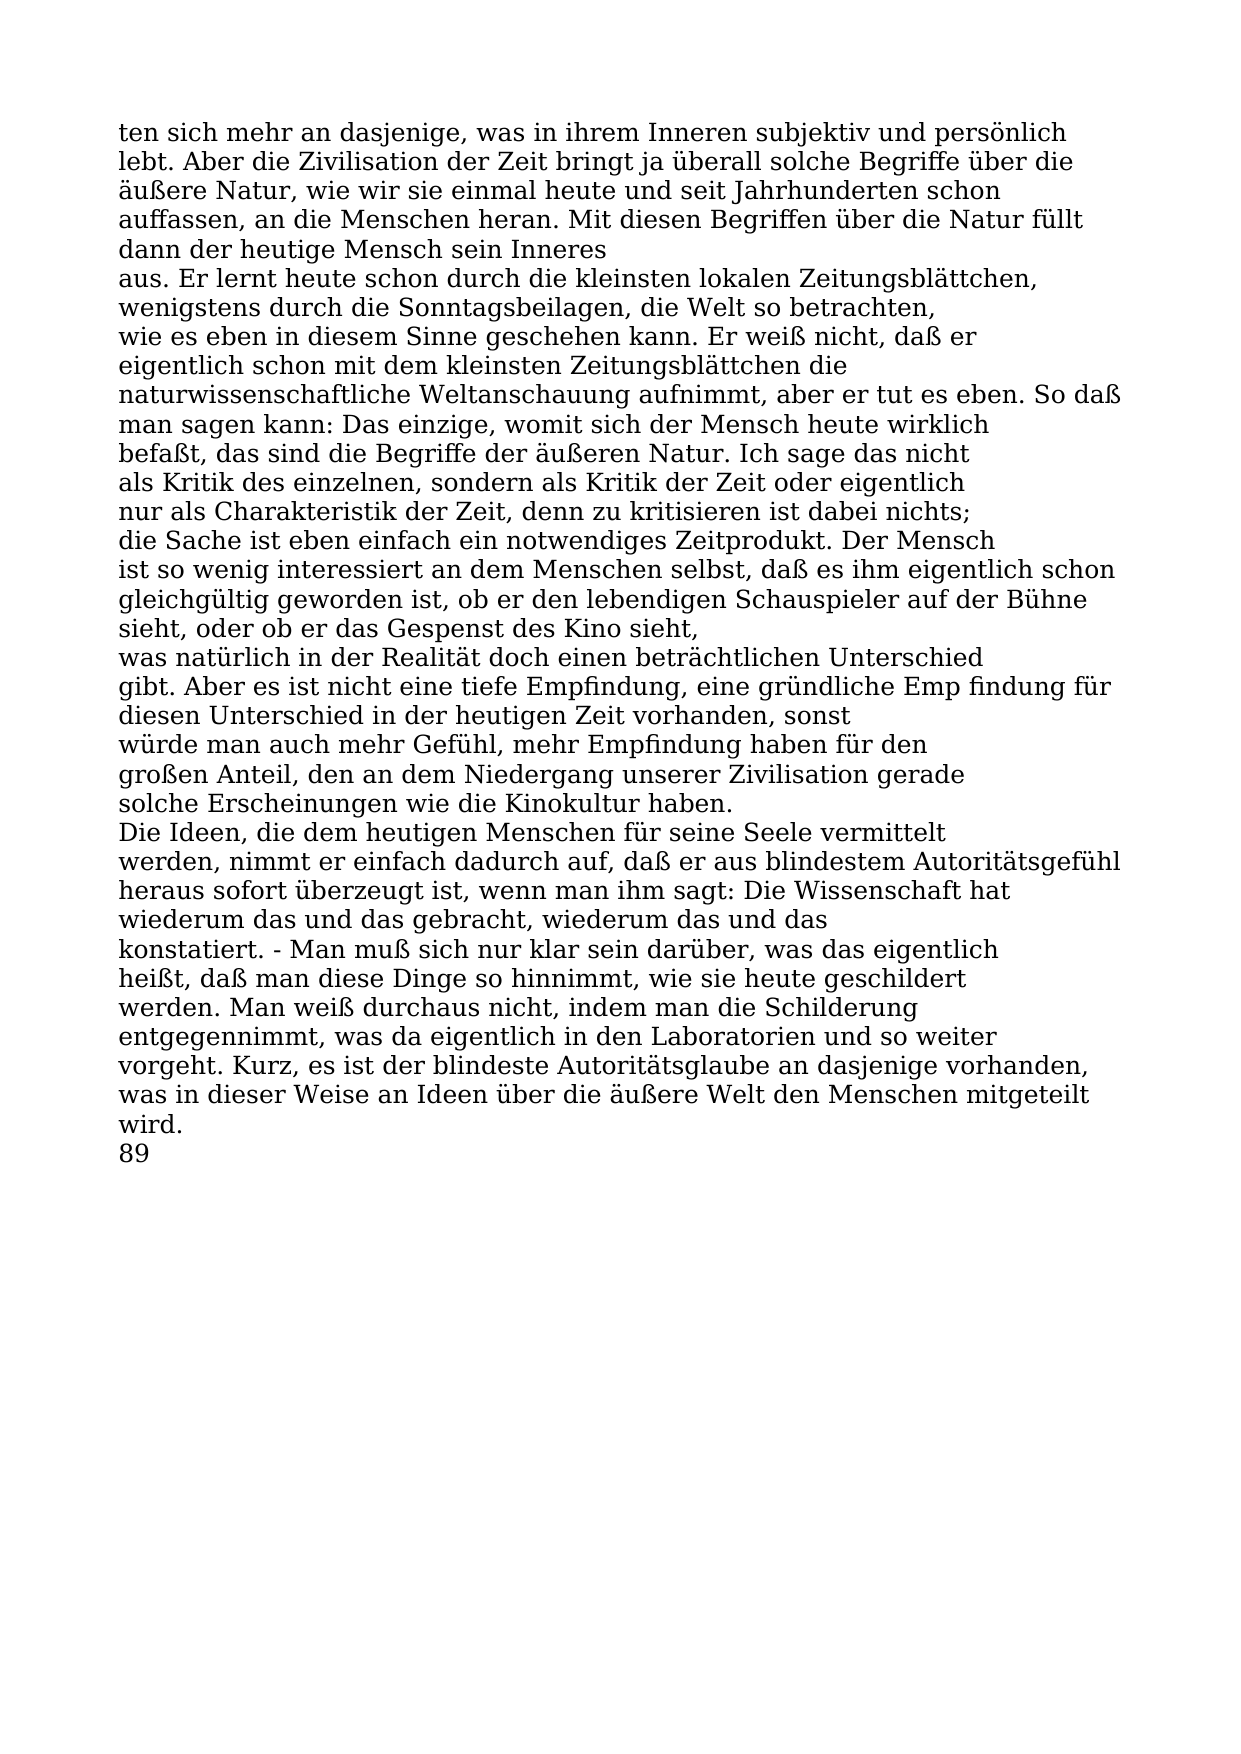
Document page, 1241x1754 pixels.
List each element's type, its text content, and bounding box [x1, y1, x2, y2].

text würde man auch mehr Gefühl, mehr Empfindung haben für den [118, 731, 1122, 760]
text was natürlich in der Realität doch einen beträchtlichen Unterschied [118, 643, 1122, 672]
text als Kritik des einzelnen, sondern als Kritik der Zeit oder eigentlich [118, 468, 1122, 497]
text eigentlich schon mit dem kleinsten Zeitungsblättchen die naturwissenschaftliche Weltanschauung aufnimmt, aber er tut es eben. So daß [118, 351, 1122, 410]
text befaßt, das sind die Begriffe der äußeren Natur. Ich sage das nicht [118, 439, 1122, 468]
text man sagen kann: Das einzige, womit sich der Mensch heute wirklich [118, 410, 1122, 439]
text konstatiert. - Man muß sich nur klar sein darüber, was das eigentlich [118, 935, 1122, 964]
text solche Erscheinungen wie die Kinokultur haben. [118, 789, 1122, 818]
text gibt. Aber es ist nicht eine tiefe Empfindung, eine gründliche Emp findung für diesen Unterschied in der heutigen Zeit vorhanden, sonst [118, 672, 1122, 731]
text 89 [118, 1139, 1122, 1168]
text vorgeht. Kurz, es ist der blindeste Autoritätsglaube an dasjenige vorhanden, was in dieser Weise an Ideen über die äußere Welt den Menschen mitgeteilt wird. [118, 1051, 1122, 1139]
text heißt, daß man diese Dinge so hinnimmt, wie sie heute geschildert [118, 964, 1122, 993]
text großen Anteil, den an dem Niedergang unserer Zivilisation gerade [118, 760, 1122, 789]
text die Sache ist eben einfach ein notwendiges Zeitprodukt. Der Mensch [118, 526, 1122, 556]
text wie es eben in diesem Sinne geschehen kann. Er weiß nicht, daß er [118, 322, 1122, 351]
text Die Ideen, die dem heutigen Menschen für seine Seele vermittelt [118, 818, 1122, 847]
text nur als Charakteristik der Zeit, denn zu kritisieren ist dabei nichts; [118, 497, 1122, 526]
text werden, nimmt er einfach dadurch auf, daß er aus blindestem Autoritätsgefühl heraus sofort überzeugt ist, wenn man ihm sagt: Die Wissenschaft hat wiederum das und das gebracht, wiederum das und das [118, 847, 1122, 935]
text aus. Er lernt heute schon durch die kleinsten lokalen Zeitungsblättchen, wenigstens durch die Sonntagsbeilagen, die Welt so betrachten, [118, 264, 1122, 322]
text ist so wenig interessiert an dem Menschen selbst, daß es ihm eigentlich schon gleichgültig geworden ist, ob er den lebendigen Schauspieler auf der Bühne sieht, oder ob er das Gespenst des Kino sieht, [118, 556, 1122, 643]
text werden. Man weiß durchaus nicht, indem man die Schilderung entgegennimmt, was da eigentlich in den Laboratorien und so weiter [118, 993, 1122, 1051]
text ten sich mehr an dasjenige, was in ihrem Inneren subjektiv und persönlich lebt. Aber die Zivilisation der Zeit bringt ja überall solche Begriffe über die äußere Natur, wie wir sie einmal heute und seit Jahrhunderten schon auffassen, an die Menschen heran. Mit diesen Begriffen über die Natur füllt dann der heutige Mensch sein Inneres [118, 118, 1122, 264]
